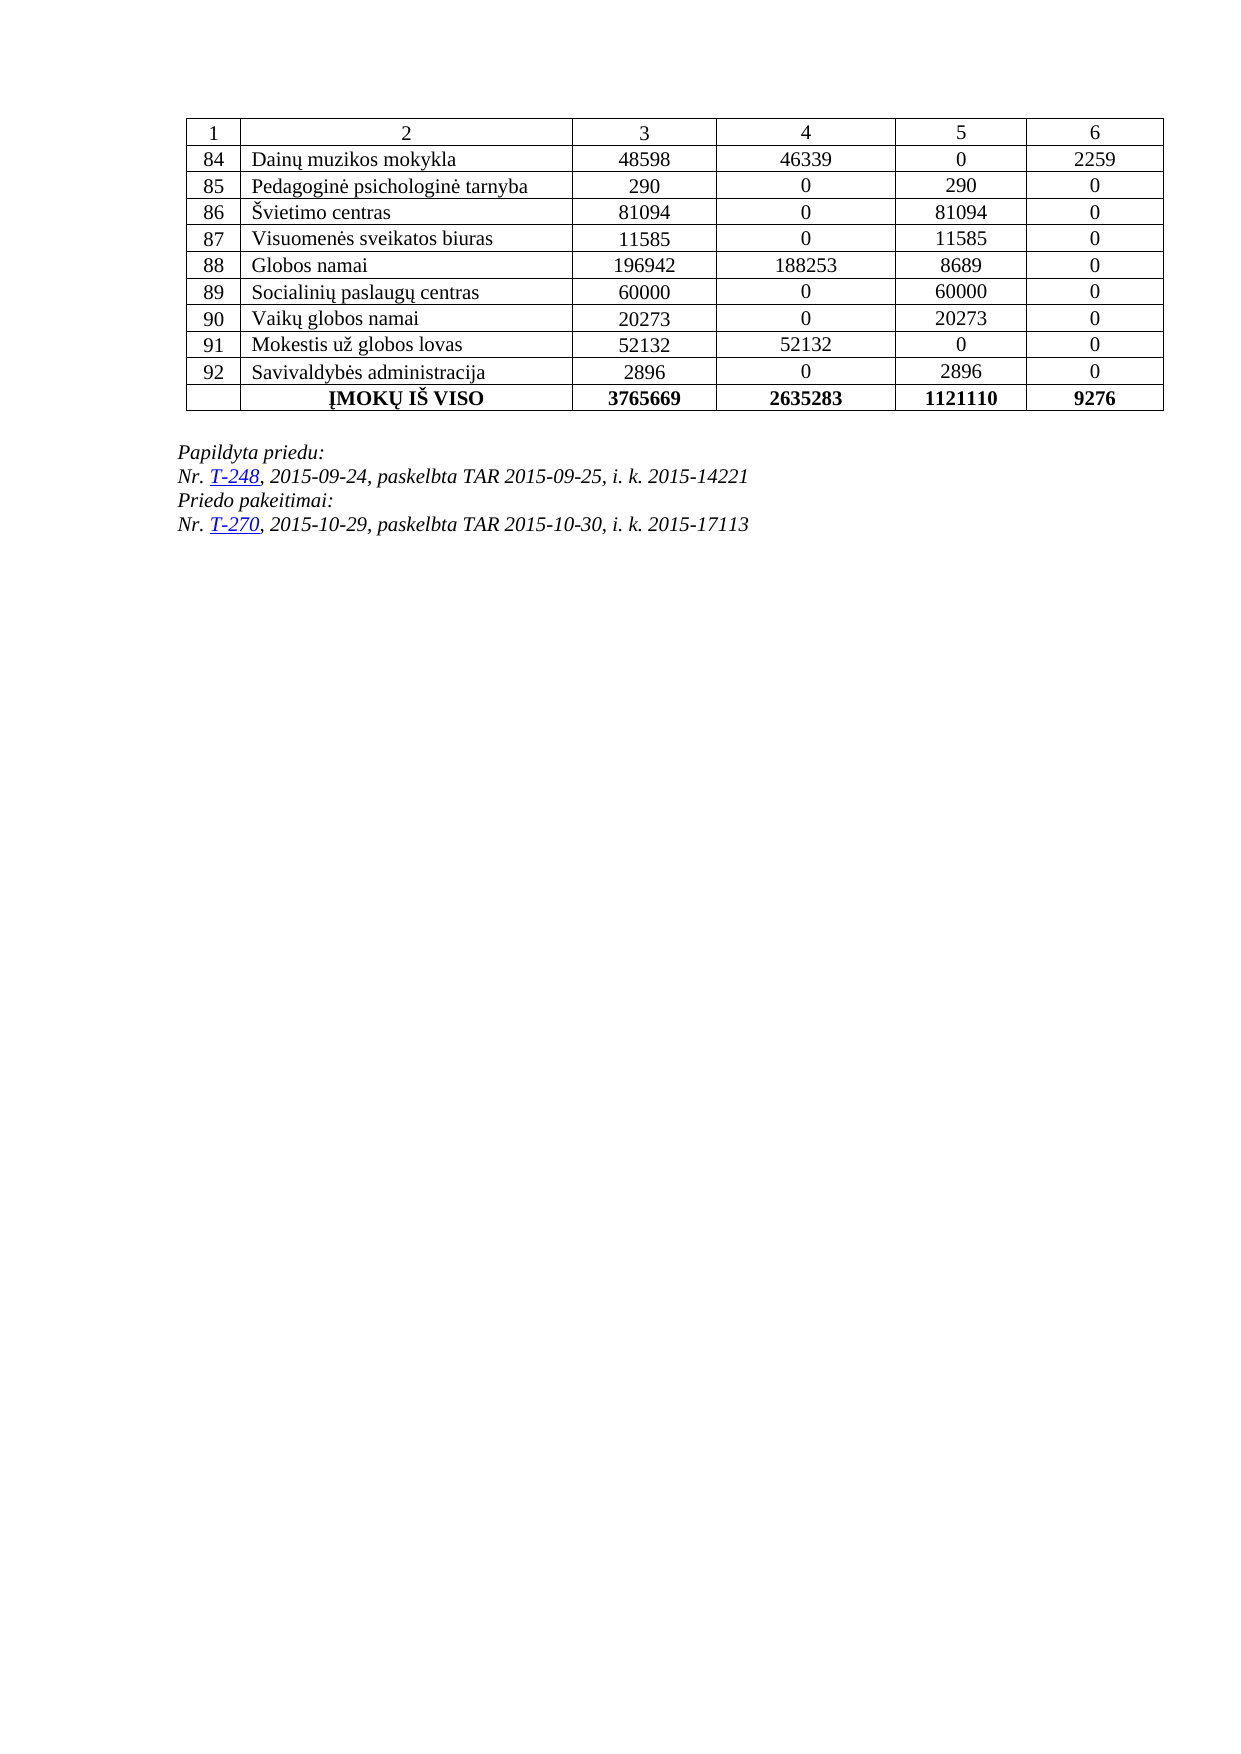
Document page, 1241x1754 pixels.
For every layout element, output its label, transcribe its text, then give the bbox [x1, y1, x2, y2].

table_cell 0 [1027, 199, 1163, 224]
table_cell 2896 [573, 358, 716, 384]
table_cell 52132 [573, 332, 716, 357]
table_cell 5 [896, 119, 1026, 145]
table_cell 20273 [896, 305, 1026, 331]
table_cell 2635283 [717, 385, 895, 410]
table_cell 6 [1027, 119, 1163, 145]
table_cell 85 [187, 172, 240, 198]
table_cell 0 [717, 305, 895, 331]
table_cell 0 [717, 358, 895, 384]
table_cell 0 [1027, 358, 1163, 384]
table_cell Globos namai [241, 252, 572, 277]
table_cell 92 [187, 358, 240, 384]
table_cell 90 [187, 305, 240, 331]
table_cell 0 [896, 332, 1026, 357]
table_cell 60000 [573, 279, 716, 304]
table_cell 46339 [717, 146, 895, 171]
table_cell 11585 [573, 225, 716, 251]
text Nr. T-248, 2015-09-24, paskelbta TAR 2015-09-25, i. k. 2015-14221 [177, 464, 1181, 488]
text Priedo pakeitimai: [177, 488, 1181, 512]
table_cell 84 [187, 146, 240, 171]
table_cell 86 [187, 199, 240, 224]
table_cell 48598 [573, 146, 716, 171]
table_cell 0 [717, 172, 895, 198]
table_cell 0 [1027, 172, 1163, 198]
text Nr. T-270, 2015-10-29, paskelbta TAR 2015-10-30, i. k. 2015-17113 [177, 512, 1181, 536]
table_cell 8689 [896, 252, 1026, 277]
table_cell [187, 385, 240, 410]
table_cell 2896 [896, 358, 1026, 384]
table_cell 2 [241, 119, 572, 145]
table_cell 87 [187, 225, 240, 251]
table_cell 4 [717, 119, 895, 145]
table_cell 0 [717, 225, 895, 251]
table_cell 20273 [573, 305, 716, 331]
table_cell 1121110 [896, 385, 1026, 410]
table_cell 0 [717, 199, 895, 224]
table_cell 11585 [896, 225, 1026, 251]
table_cell 81094 [573, 199, 716, 224]
table_cell 0 [1027, 305, 1163, 331]
table_cell Savivaldybės administracija [241, 358, 572, 384]
table_cell Švietimo centras [241, 199, 572, 224]
table_cell 196942 [573, 252, 716, 277]
table_cell ĮMOKŲ IŠ VISO [241, 385, 572, 410]
table_cell 9276 [1027, 385, 1163, 410]
table_cell 3765669 [573, 385, 716, 410]
table_cell Dainų muzikos mokykla [241, 146, 572, 171]
table_cell Socialinių paslaugų centras [241, 279, 572, 304]
table_cell 0 [1027, 332, 1163, 357]
table_cell 91 [187, 332, 240, 357]
table_cell 88 [187, 252, 240, 277]
table_cell 2259 [1027, 146, 1163, 171]
table_cell Vaikų globos namai [241, 305, 572, 331]
table_cell 0 [1027, 252, 1163, 277]
table_cell 290 [896, 172, 1026, 198]
table_cell 0 [896, 146, 1026, 171]
table_cell 0 [1027, 225, 1163, 251]
table_cell 52132 [717, 332, 895, 357]
table_cell 0 [717, 279, 895, 304]
table_cell Mokestis už globos lovas [241, 332, 572, 357]
table_cell 60000 [896, 279, 1026, 304]
table_cell Pedagoginė psichologinė tarnyba [241, 172, 572, 198]
table_cell 3 [573, 119, 716, 145]
table_cell 290 [573, 172, 716, 198]
table_cell 81094 [896, 199, 1026, 224]
table_cell 89 [187, 279, 240, 304]
table_cell 188253 [717, 252, 895, 277]
table_cell 1 [187, 119, 240, 145]
table_cell Visuomenės sveikatos biuras [241, 225, 572, 251]
text Papildyta priedu: [177, 440, 1181, 464]
table_cell 0 [1027, 279, 1163, 304]
